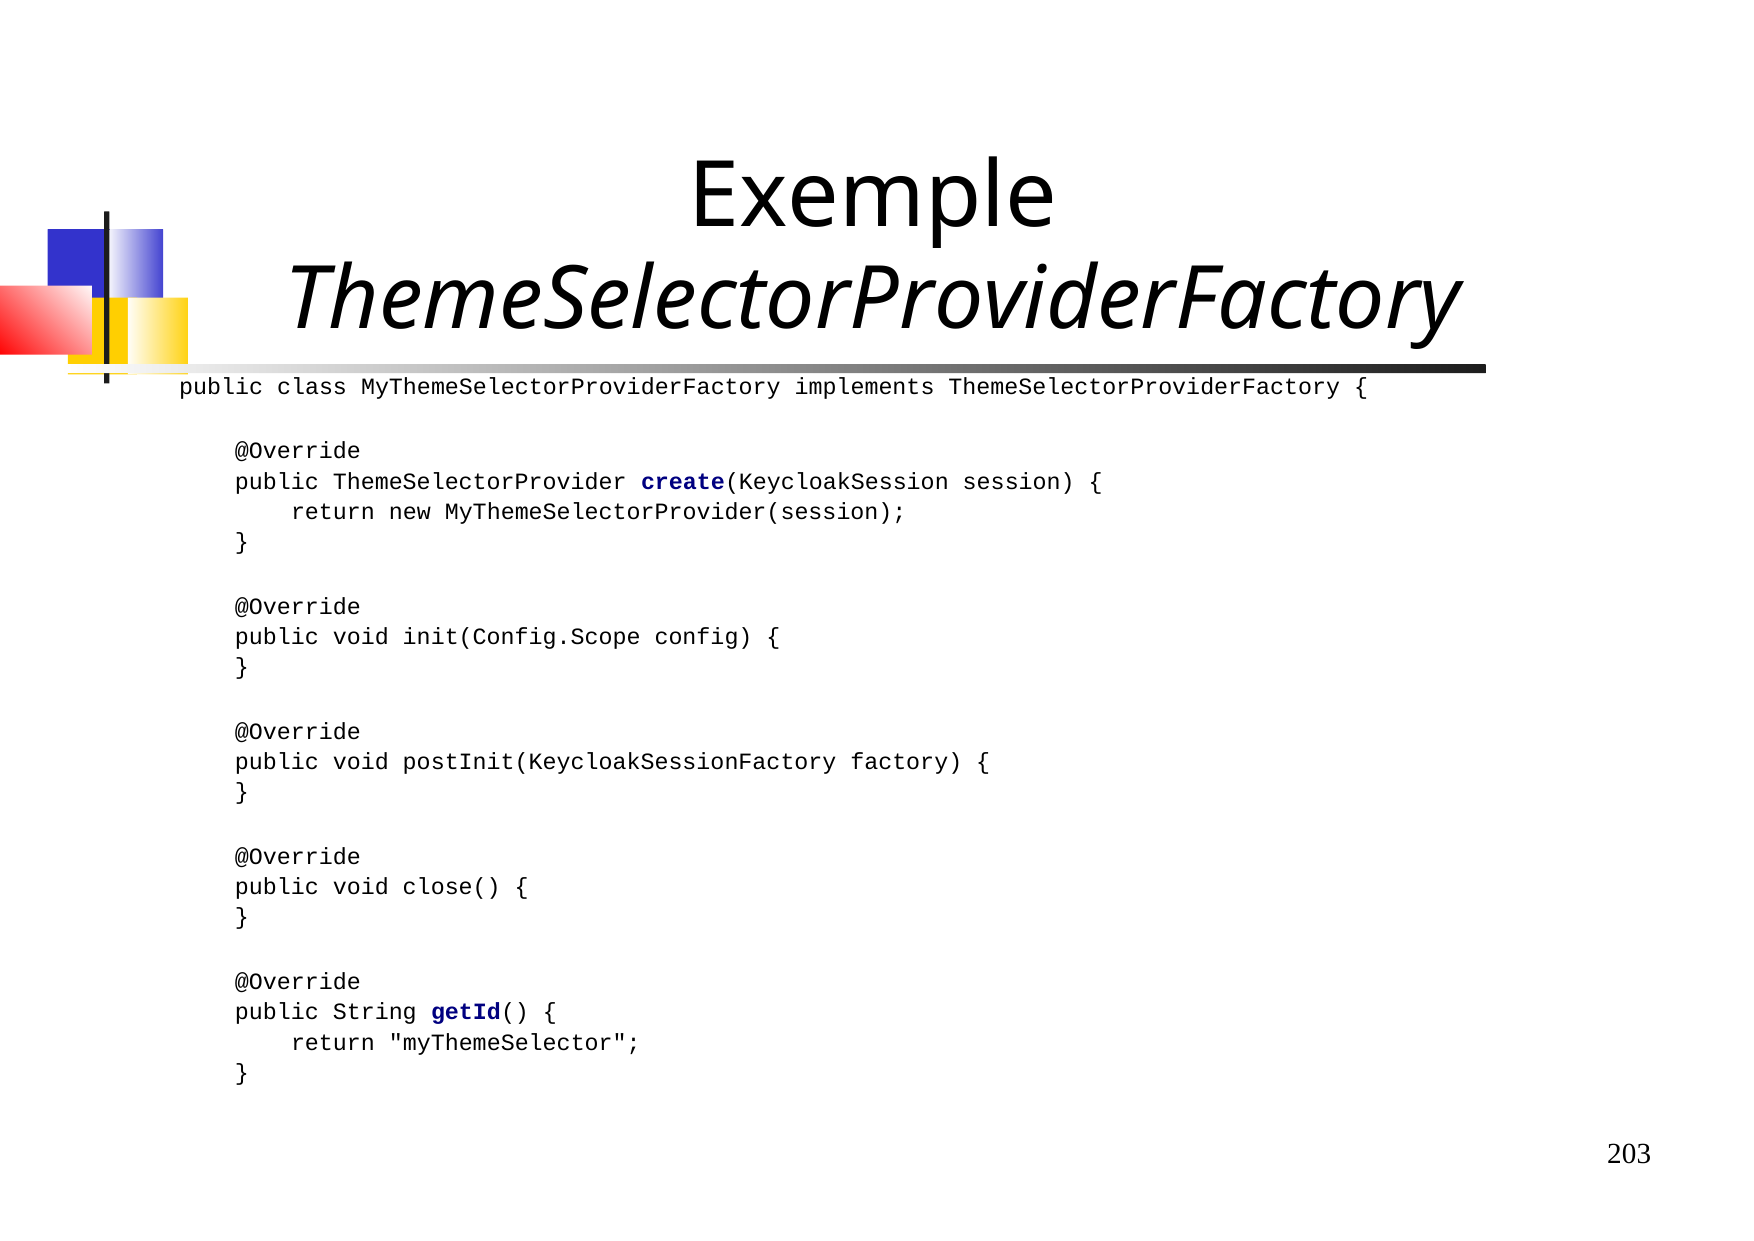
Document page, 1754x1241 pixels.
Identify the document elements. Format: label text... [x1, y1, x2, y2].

list public class MyThemeSelectorProviderFactory implements ThemeSelectorProviderFactory { @Override public ThemeSelectorProvider create(KeycloakSession session) { return new MyThemeSelectorProvider(session); } @Override public void init(Config.Scope config) { } @Override public void postInit(KeycloakSessionFactory factory) { } @Override public void close() { } @Override public String getId() { return "myThemeSelector"; } [179, 371, 1567, 1091]
title Exemple ThemeSelectorProviderFactory [179, 139, 1567, 351]
